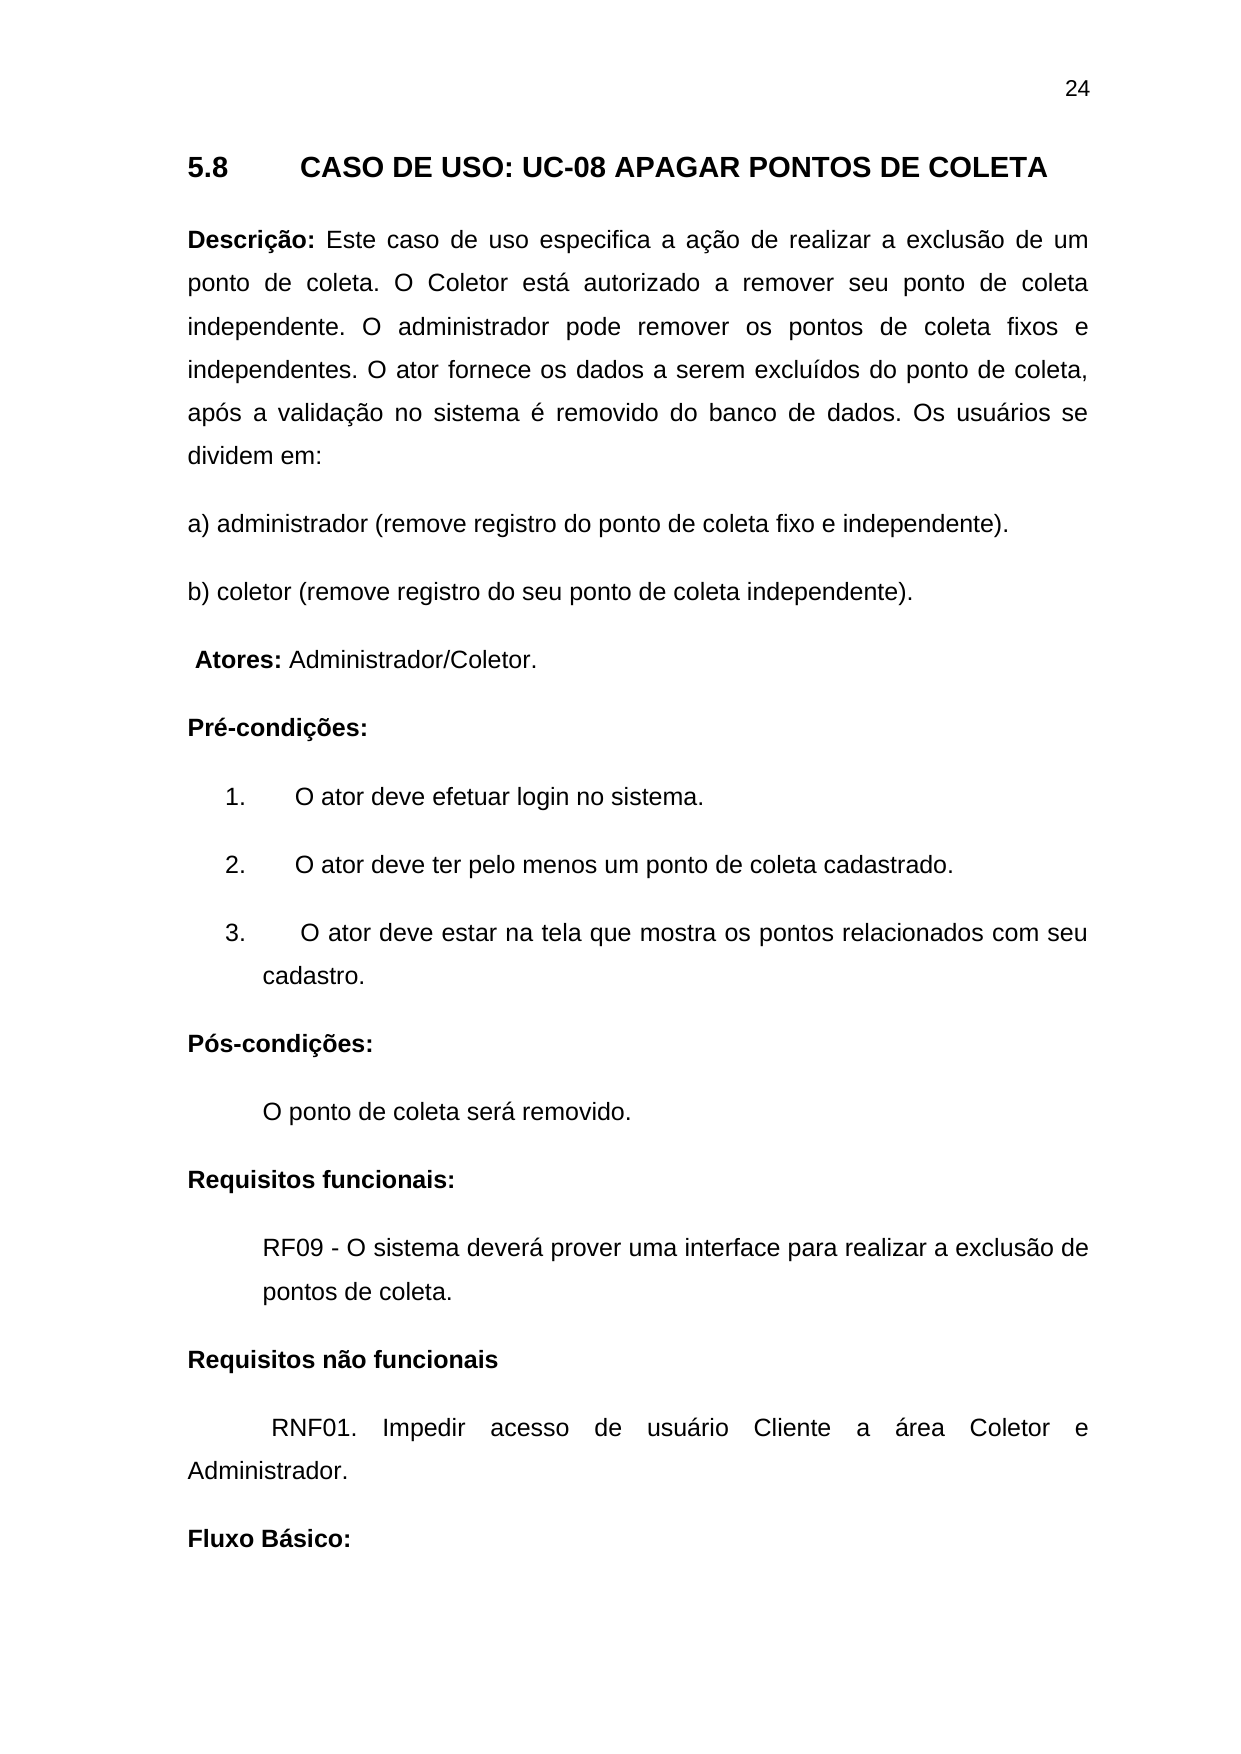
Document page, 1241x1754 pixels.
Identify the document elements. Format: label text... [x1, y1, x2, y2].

text a) administrador (remove registro do ponto de coleta fixo e independente). [187, 509, 1090, 538]
text Atores: Administrador/Coletor. [187, 645, 1090, 674]
text O ponto de coleta será removido. [262, 1097, 1090, 1126]
text 3. O ator deve estar na tela que mostra os pontos relacionados com seu cadastro. [225, 918, 1090, 990]
text 2. O ator deve ter pelo menos um ponto de coleta cadastrado. [225, 850, 1090, 878]
text Pós-condições: [187, 1029, 1090, 1058]
text b) coletor (remove registro do seu ponto de coleta independente). [187, 577, 1090, 606]
text Fluxo Básico: [187, 1524, 1090, 1553]
text RF09 - O sistema deverá prover uma interface para realizar a exclusão de pontos de coleta. [262, 1233, 1090, 1305]
text Requisitos funcionais: [187, 1165, 1090, 1194]
text 1. O ator deve efetuar login no sistema. [225, 782, 1090, 810]
text Pré-condições: [187, 713, 1090, 742]
subtitle CASO DE USO: UC-08 APAGAR PONTOS DE COLETA [187, 150, 1090, 183]
text RNF01. Impedir acesso de usuário Cliente a área Coletor e Administrador. [187, 1413, 1090, 1485]
text Requisitos não funcionais [187, 1345, 1090, 1373]
text Descrição: Este caso de uso especifica a ação de realizar a exclusão de um ponto de coleta. O Coletor está autorizado a remover seu ponto de coleta independente. O administrador pode remover os pontos de coleta fixos e independentes. O ator fornece os dados a serem excluídos do ponto de coleta, após a validação no sistema é removido do banco de dados. Os usuários se dividem em: [187, 225, 1090, 470]
